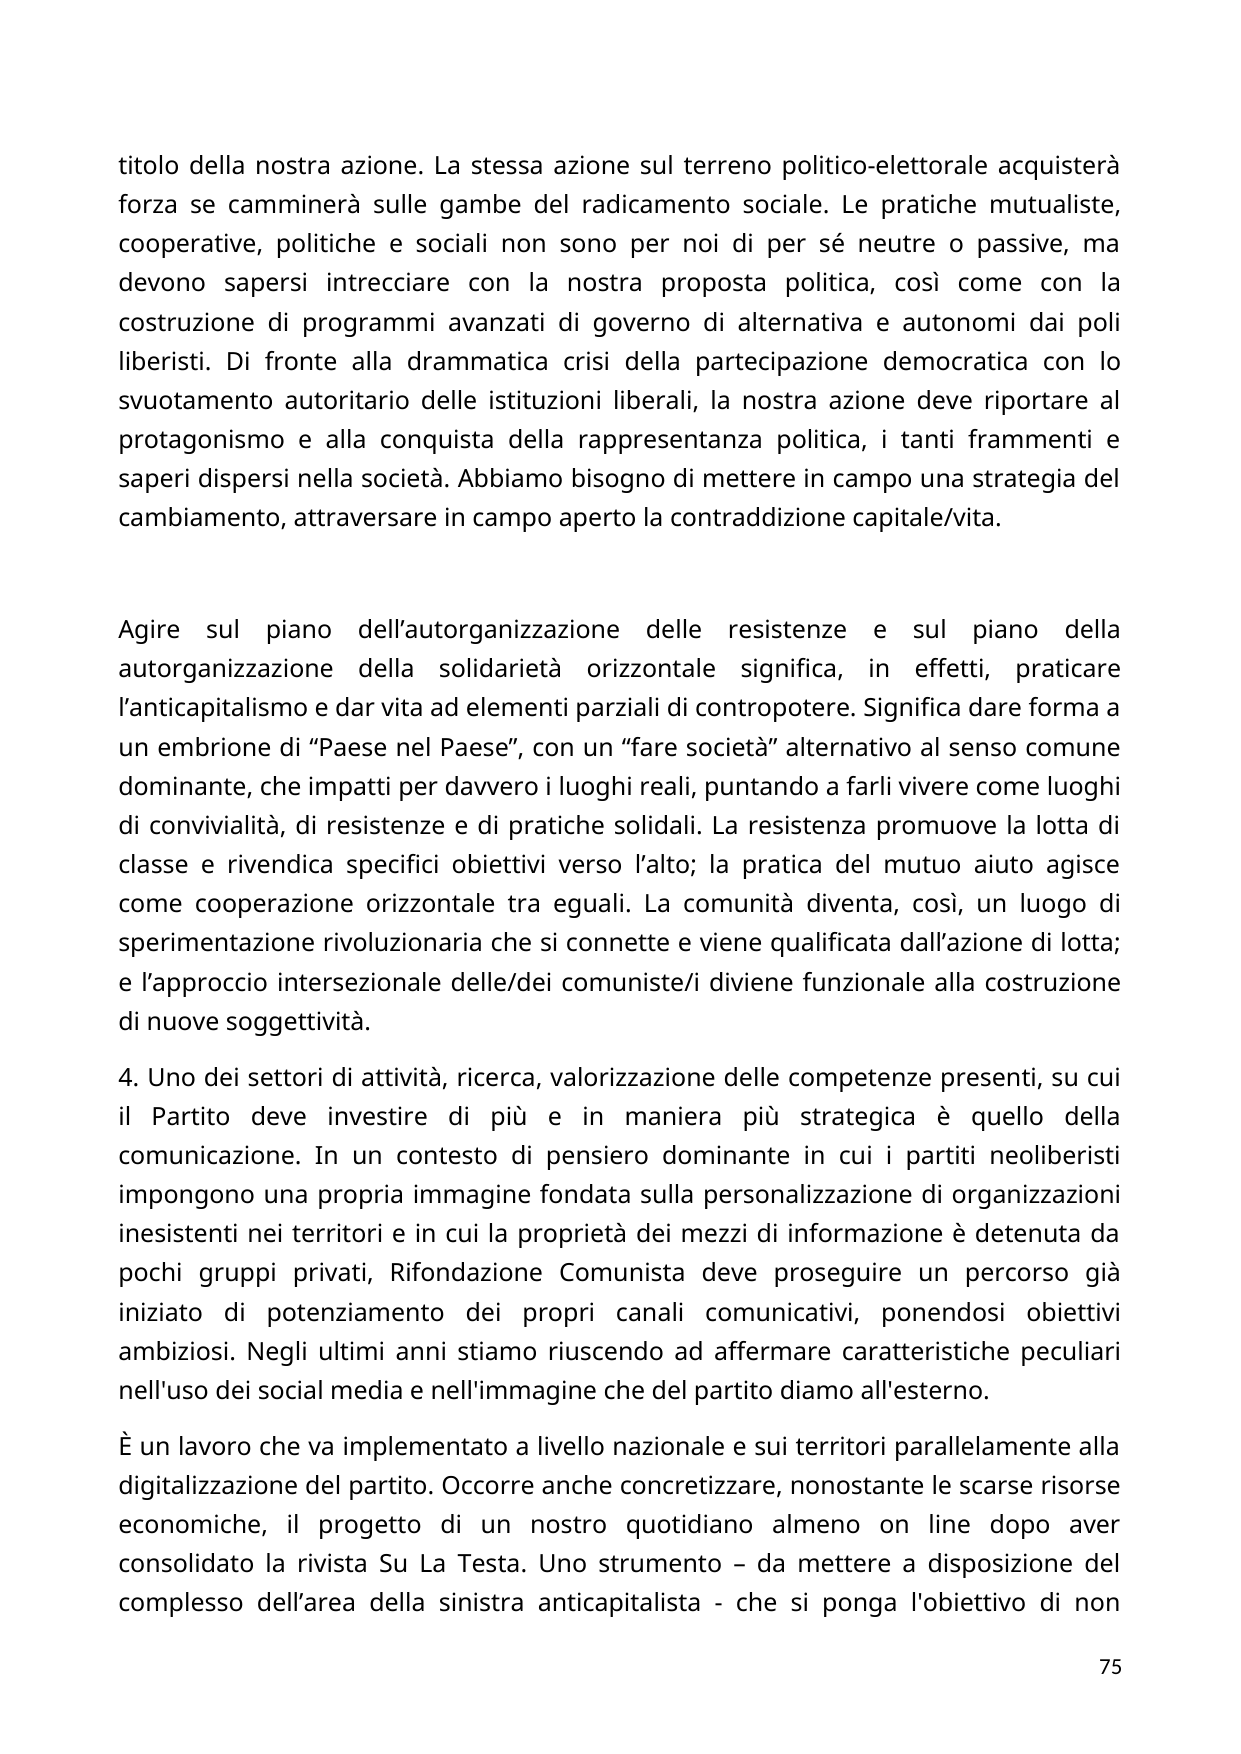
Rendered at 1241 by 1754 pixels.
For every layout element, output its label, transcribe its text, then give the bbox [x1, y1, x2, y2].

text titolo della nostra azione. La stessa azione sul terreno politico-elettorale acquisterà forza se camminerà sulle gambe del radicamento sociale. Le pratiche mutualiste, cooperative, politiche e sociali non sono per noi di per sé neutre o passive, ma devono sapersi intrecciare con la nostra proposta politica, così come con la costruzione di programmi avanzati di governo di alternativa e autonomi dai poli liberisti. Di fronte alla drammatica crisi della partecipazione democratica con lo svuotamento autoritario delle istituzioni liberali, la nostra azione deve riportare al protagonismo e alla conquista della rappresentanza politica, i tanti frammenti e saperi dispersi nella società. Abbiamo bisogno di mettere in campo una strategia del cambiamento, attraversare in campo aperto la contraddizione capitale/vita. [118, 148, 1122, 534]
text È un lavoro che va implementato a livello nazionale e sui territori parallelamente alla digitalizzazione del partito. Occorre anche concretizzare, nonostante le scarse risorse economiche, il progetto di un nostro quotidiano almeno on line dopo aver consolidato la rivista Su La Testa. Uno strumento – da mettere a disposizione del complesso dell’area della sinistra anticapitalista - che si ponga l'obiettivo di non [118, 1428, 1122, 1619]
text Agire sul piano dell’autorganizzazione delle resistenze e sul piano della autorganizzazione della solidarietà orizzontale significa, in effetti, praticare l’anticapitalismo e dar vita ad elementi parziali di contropotere. Significa dare forma a un embrione di “Paese nel Paese”, con un “fare società” alternativo al senso comune dominante, che impatti per davvero i luoghi reali, puntando a farli vivere come luoghi di convivialità, di resistenze e di pratiche solidali. La resistenza promuove la lotta di classe e rivendica specifici obiettivi verso l’alto; la pratica del mutuo aiuto agisce come cooperazione orizzontale tra eguali. La comunità diventa, così, un luogo di sperimentazione rivoluzionaria che si connette e viene qualificata dall’azione di lotta; e l’approccio intersezionale delle/dei comuniste/i diviene funzionale alla costruzione di nuove soggettività. [118, 612, 1122, 1037]
text 4. Uno dei settori di attività, ricerca, valorizzazione delle competenze presenti, su cui il Partito deve investire di più e in maniera più strategica è quello della comunicazione. In un contesto di pensiero dominante in cui i partiti neoliberisti impongono una propria immagine fondata sulla personalizzazione di organizzazioni inesistenti nei territori e in cui la proprietà dei mezzi di informazione è detenuta da pochi gruppi privati, Rifondazione Comunista deve proseguire un percorso già iniziato di potenziamento dei propri canali comunicativi, ponendosi obiettivi ambiziosi. Negli ultimi anni stiamo riuscendo ad affermare caratteristiche peculiari nell'uso dei social media e nell'immagine che del partito diamo all'esterno. [118, 1059, 1122, 1407]
